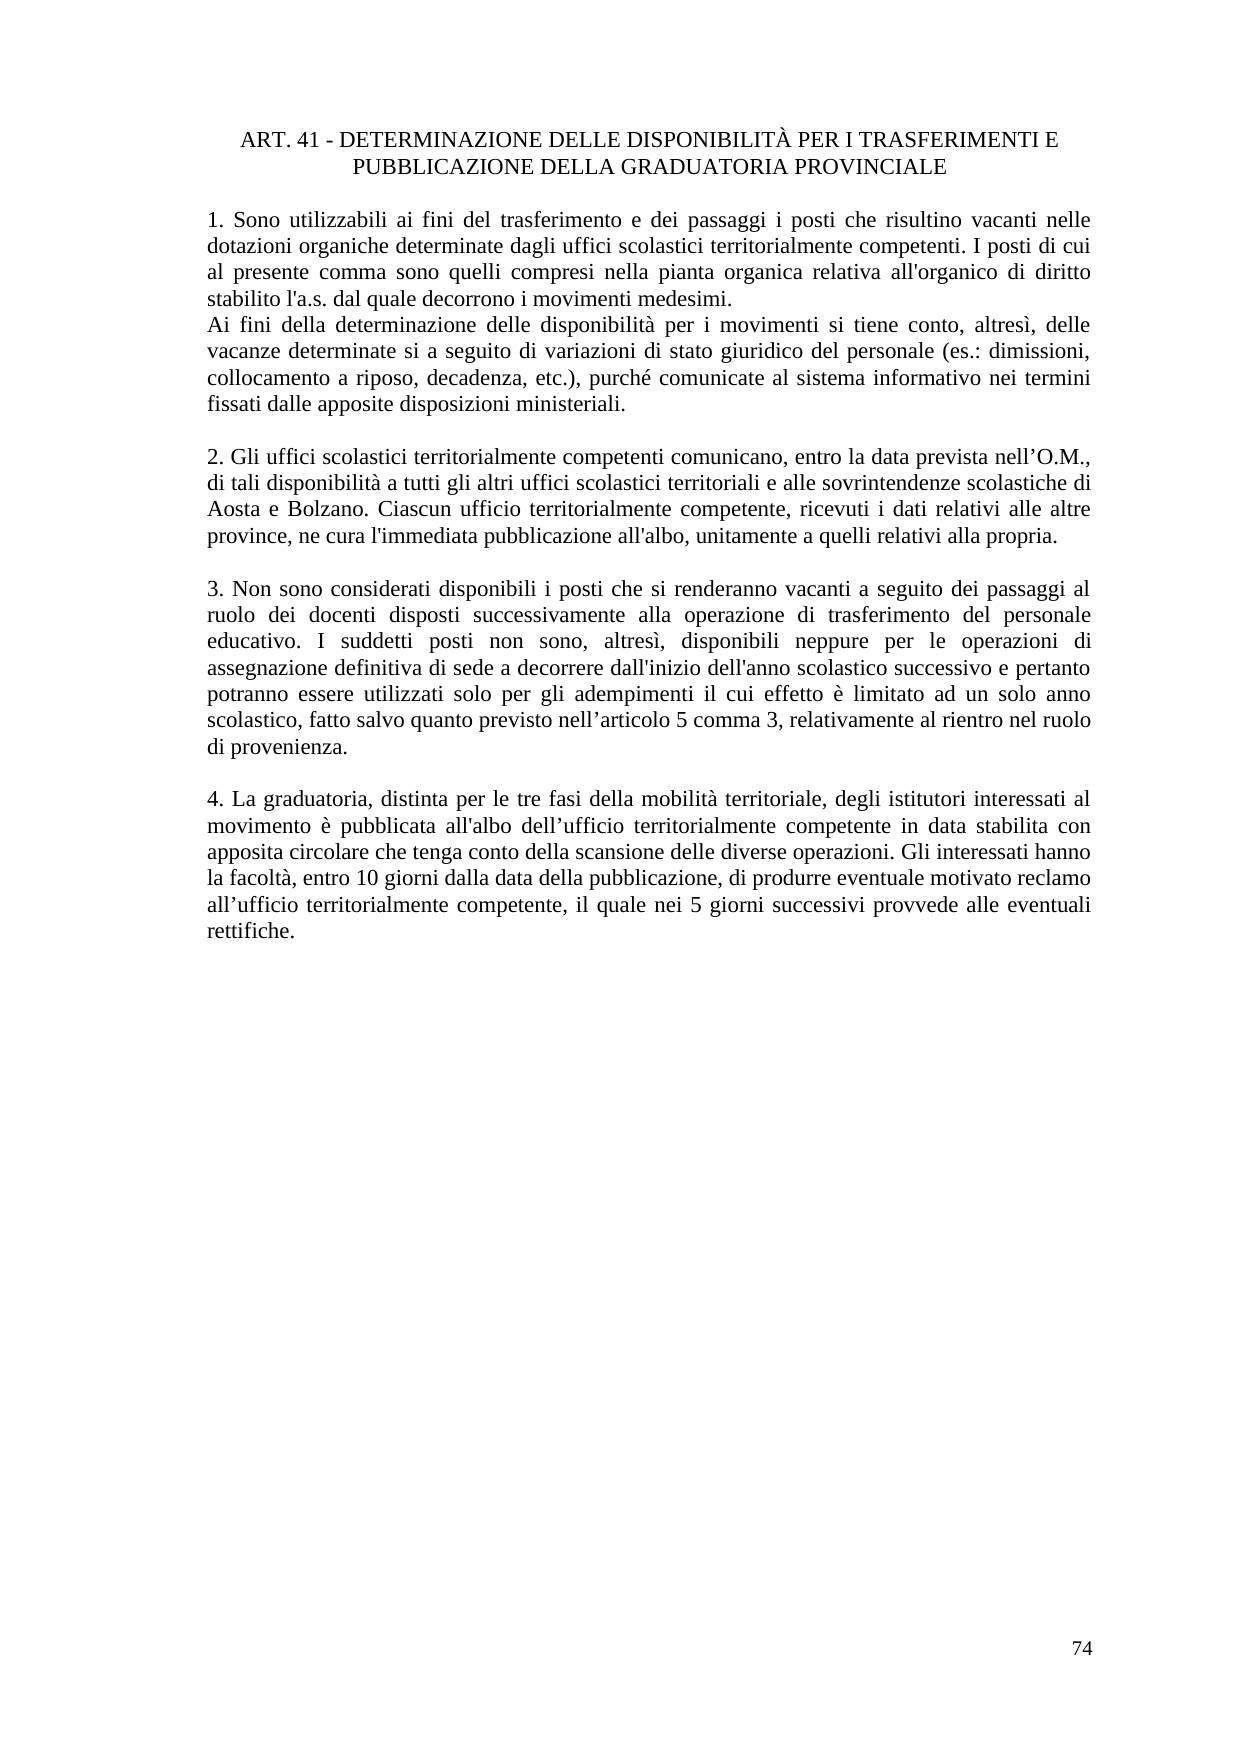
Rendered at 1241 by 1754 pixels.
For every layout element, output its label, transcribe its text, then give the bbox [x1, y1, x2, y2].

text Ai fini della determinazione delle disponibilità per i movimenti si tiene conto, altresì, delle vacanze determinate si a seguito di variazioni di stato giuridico del personale (es.: dimissioni, collocamento a riposo, decadenza, etc.), purché comunicate al sistema informativo nei termini fissati dalle apposite disposizioni ministeriali. [207, 311, 1092, 416]
text 1. Sono utilizzabili ai fini del trasferimento e dei passaggi i posti che risultino vacanti nelle dotazioni organiche determinate dagli uffici scolastici territorialmente competenti. I posti di cui al presente comma sono quelli compresi nella pianta organica relativa all'organico di diritto stabilito l'a.s. dal quale decorrono i movimenti medesimi. [207, 206, 1092, 311]
text 4. La graduatoria, distinta per le tre fasi della mobilità territoriale, degli istitutori interessati al movimento è pubblicata all'albo dell’ufficio territorialmente competente in data stabilita con apposita circolare che tenga conto della scansione delle diverse operazioni. Gli interessati hanno la facoltà, entro 10 giorni dalla data della pubblicazione, di produrre eventuale motivato reclamo all’ufficio territorialmente competente, il quale nei 5 giorni successivi provvede alle eventuali rettifiche. [207, 785, 1092, 943]
text 2. Gli uffici scolastici territorialmente competenti comunicano, entro la data prevista nell’O.M., di tali disponibilità a tutti gli altri uffici scolastici territoriali e alle sovrintendenze scolastiche di Aosta e Bolzano. Ciascun ufficio territorialmente competente, ricevuti i dati relativi alle altre province, ne cura l'immediata pubblicazione all'albo, unitamente a quelli relativi alla propria. [207, 443, 1092, 548]
text ART. 41 - DETERMINAZIONE DELLE DISPONIBILITÀ PER I TRASFERIMENTI E PUBBLICAZIONE DELLA GRADUATORIA PROVINCIALE [207, 127, 1092, 179]
text 3. Non sono considerati disponibili i posti che si renderanno vacanti a seguito dei passaggi al ruolo dei docenti disposti successivamente alla operazione di trasferimento del personale educativo. I suddetti posti non sono, altresì, disponibili neppure per le operazioni di assegnazione definitiva di sede a decorrere dall'inizio dell'anno scolastico successivo e pertanto potranno essere utilizzati solo per gli adempimenti il cui effetto è limitato ad un solo anno scolastico, fatto salvo quanto previsto nell’articolo 5 comma 3, relativamente al rientro nel ruolo di provenienza. [207, 574, 1092, 759]
